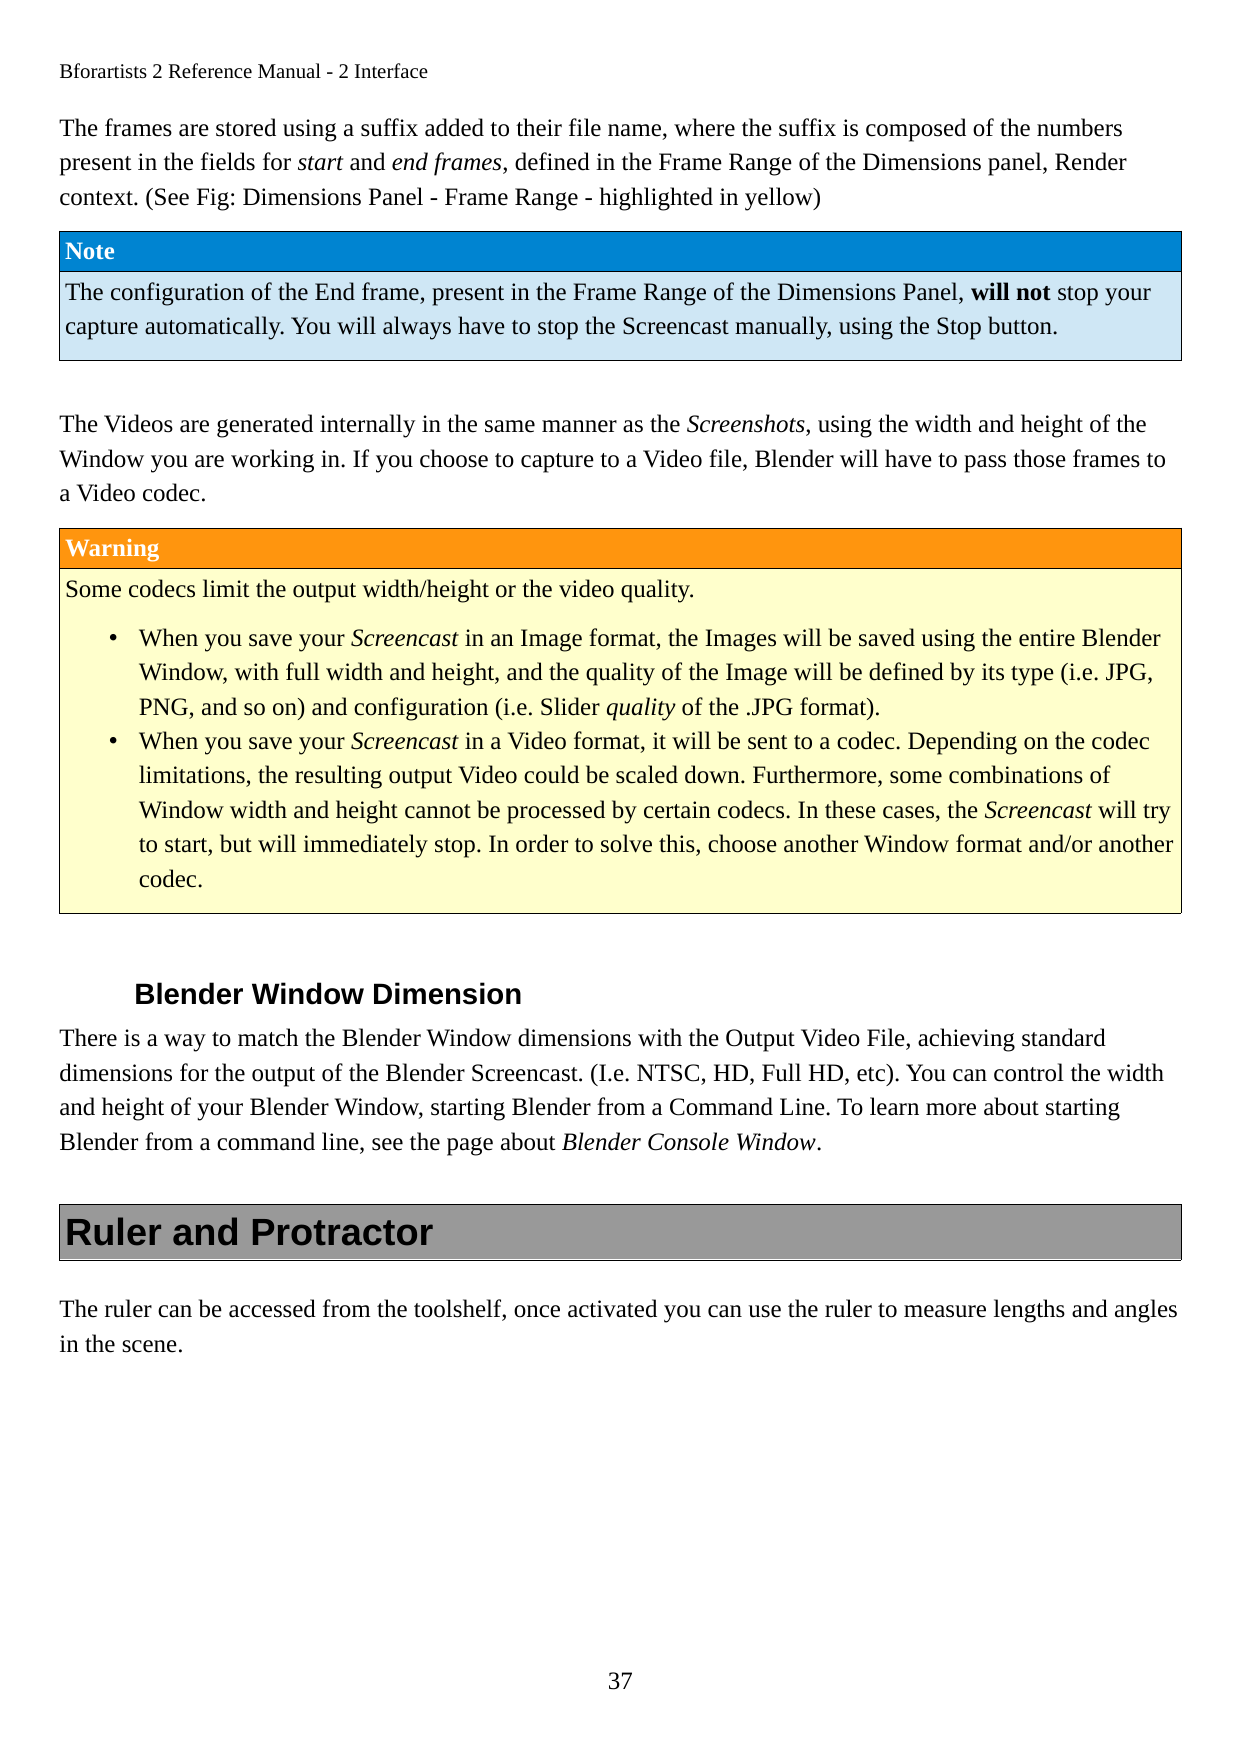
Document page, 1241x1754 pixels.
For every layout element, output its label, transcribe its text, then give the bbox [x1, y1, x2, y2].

table_cell Some codecs limit the output width/height or the video quality. When you save your Screencast in an Image format, the Images will be saved using the entire Blender Window, with full width and height, and the quality of the Image will be defined by its type (i.e. JPG, PNG, and so on) and configuration (i.e. Slider quality of the .JPG format). When you save your Screencast in a Video format, it will be sent to a codec. Depending on the codec limitations, the resulting output Video could be scaled down. Furthermore, some combinations of Window width and height cannot be processed by certain codecs. In these cases, the Screencast will try to start, but will immediately stop. In order to solve this, choose another Window format and/or another codec. [60, 569, 1181, 913]
table_header Warning [60, 529, 1181, 568]
table_header Note [60, 232, 1181, 271]
text There is a way to match the Blender Window dimensions with the Output Video File, achieving standard dimensions for the output of the Blender Screencast. (I.e. NTSC, HD, Full HD, etc). You can control the width and height of your Blender Window, starting Blender from a Command Line. To learn more about starting Blender from a command line, see the page about Blender Console Window. [59, 1023, 1181, 1155]
subtitle Blender Window Dimension [59, 977, 1181, 1011]
table_header Ruler and Protractor [60, 1205, 1181, 1259]
text The ruler can be accessed from the toolshelf, once activated you can use the ruler to measure lengths and angles in the scene. [59, 1294, 1181, 1357]
table_cell The configuration of the End frame, present in the Frame Range of the Dimensions Panel, will not stop your capture automatically. You will always have to stop the Screencast manually, using the Stop button. [60, 272, 1181, 360]
text The Videos are generated internally in the same manner as the Screenshots, using the width and height of the Window you are working in. If you choose to capture to a Video file, Blender will have to pass those frames to a Video codec. [59, 409, 1181, 507]
text The frames are stored using a suffix added to their file name, where the suffix is composed of the numbers present in the fields for start and end frames, defined in the Frame Range of the Dimensions panel, Render context. (See Fig: Dimensions Panel - Frame Range - highlighted in yellow) [59, 113, 1181, 210]
